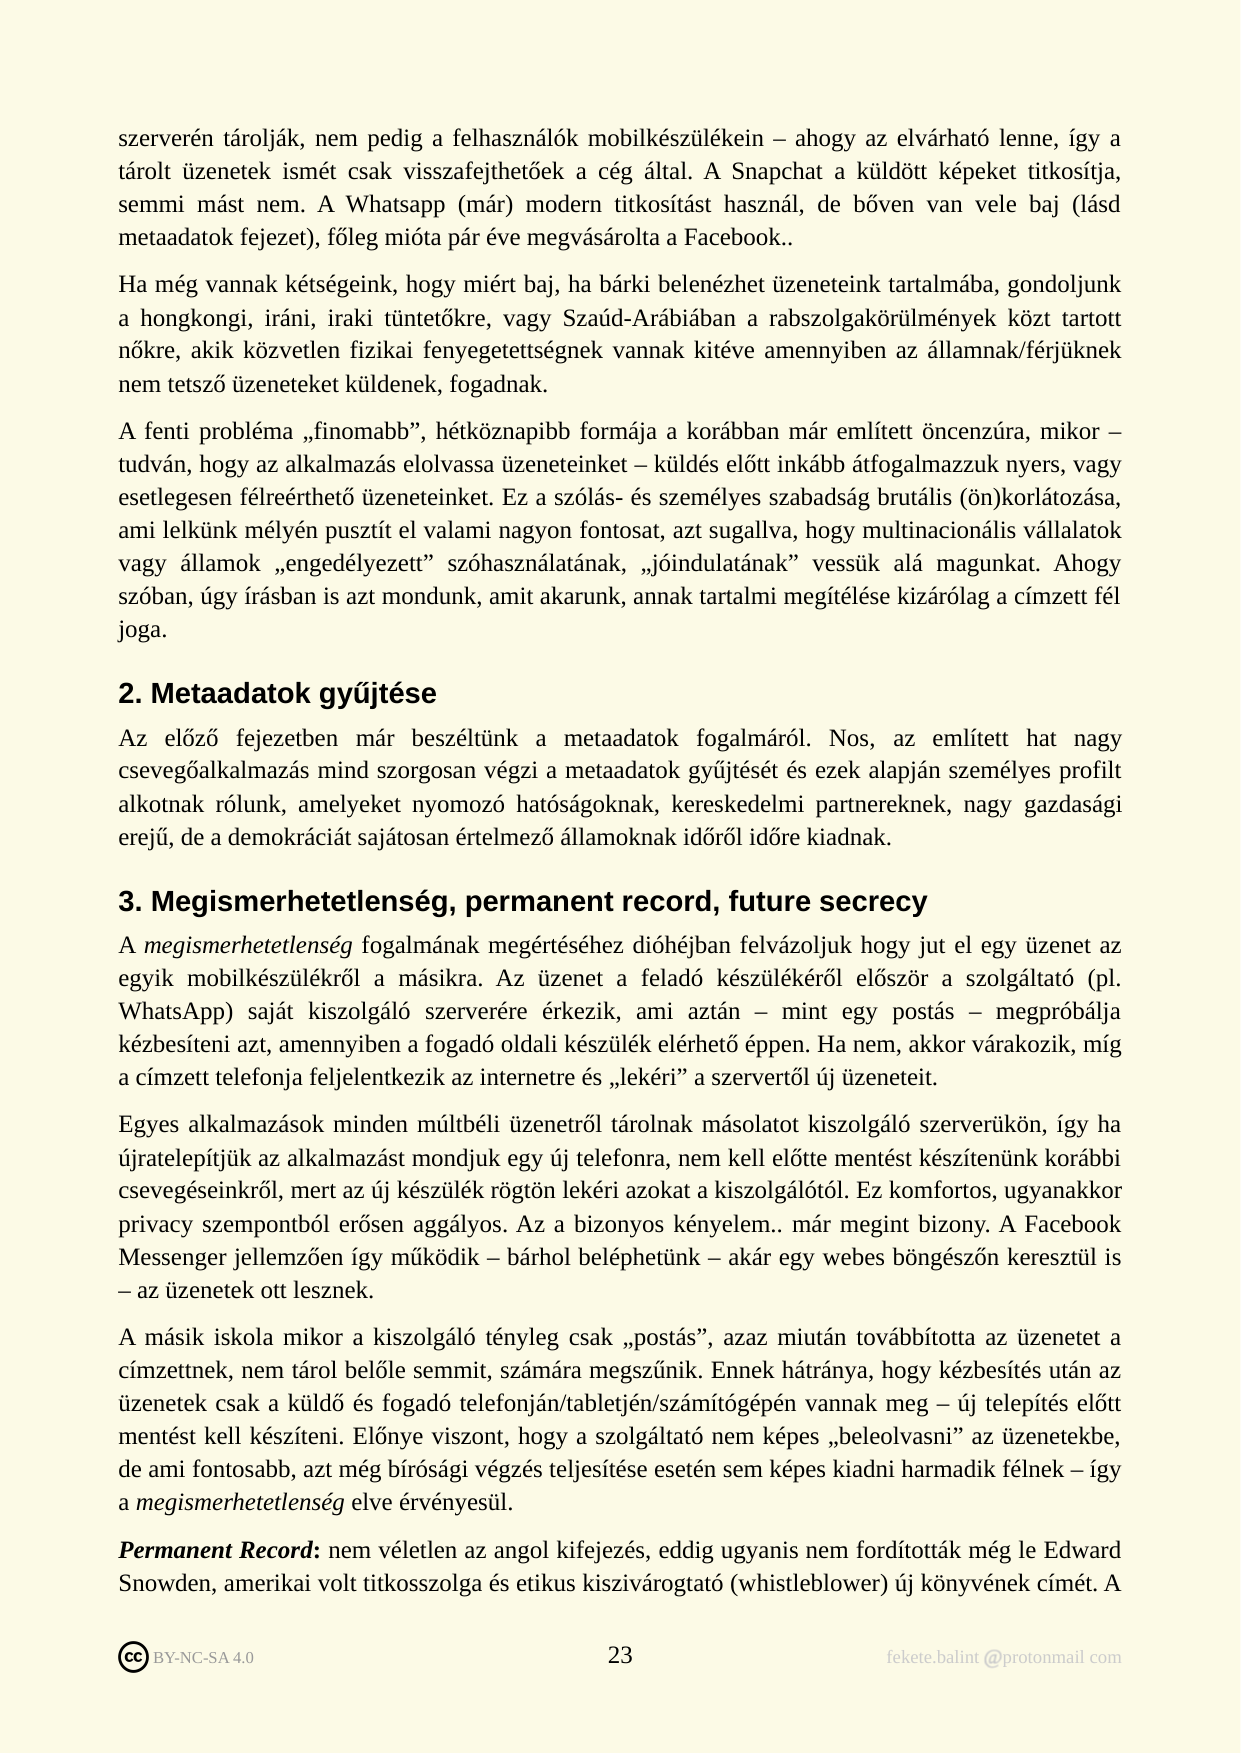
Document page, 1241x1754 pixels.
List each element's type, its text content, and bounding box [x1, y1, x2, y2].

text Permanent Record: nem véletlen az angol kifejezés, eddig ugyanis nem fordították még le Edward Snowden, amerikai volt titkosszolga és etikus kiszivárogtató (whistleblower) új könyvének címét. A [118, 1535, 1122, 1597]
text Ha még vannak kétségeink, hogy miért baj, ha bárki belenézhet üzeneteink tartalmába, gondoljunk a hongkongi, iráni, iraki tüntetőkre, vagy Szaúd-Arábiában a rabszolgakörülmények közt tartott nőkre, akik közvetlen fizikai fenyegetettségnek vannak kitéve amennyiben az államnak/férjüknek nem tetsző üzeneteket küldenek, fogadnak. [118, 269, 1122, 397]
text A fenti probléma „finomabb”, hétköznapibb formája a korábban már említett öncenzúra, mikor – tudván, hogy az alkalmazás elolvassa üzeneteinket – küldés előtt inkább átfogalmazzuk nyers, vagy esetlegesen félreérthető üzeneteinket. Ez a szólás- és személyes szabadság brutális (ön)korlátozása, ami lelkünk mélyén pusztít el valami nagyon fontosat, azt sugallva, hogy multinacionális vállalatok vagy államok „engedélyezett” szóhasználatának, „jóindulatának” vessük alá magunkat. Ahogy szóban, úgy írásban is azt mondunk, amit akarunk, annak tartalmi megítélése kizárólag a címzett fél joga. [118, 416, 1122, 643]
text szerverén tárolják, nem pedig a felhasználók mobilkészülékein – ahogy az elvárható lenne, így a tárolt üzenetek ismét csak visszafejthetőek a cég által. A Snapchat a küldött képeket titkosítja, semmi mást nem. A Whatsapp (már) modern titkosítást használ, de bőven van vele baj (lásd metaadatok fejezet), főleg mióta pár éve megvásárolta a Facebook.. [118, 123, 1122, 251]
subtitle 3. Megismerhetetlenség, permanent record, future secrecy [118, 884, 1122, 917]
picture [982, 1648, 1003, 1669]
text A másik iskola mikor a kiszolgáló tényleg csak „postás”, azaz miután továbbította az üzenetet a címzettnek, nem tárol belőle semmit, számára megszűnik. Ennek hátránya, hogy kézbesítés után az üzenetek csak a küldő és fogadó telefonján/tabletjén/számítógépén vannak meg – új telepítés előtt mentést kell készíteni. Előnye viszont, hogy a szolgáltató nem képes „beleolvasni” az üzenetekbe, de ami fontosabb, azt még bírósági végzés teljesítése esetén sem képes kiadni harmadik félnek – így a megismerhetetlenség elve érvényesül. [118, 1322, 1122, 1516]
text Egyes alkalmazások minden múltbéli üzenetről tárolnak másolatot kiszolgáló szerverükön, így ha újratelepítjük az alkalmazást mondjuk egy új telefonra, nem kell előtte mentést készítenünk korábbi csevegéseinkről, mert az új készülék rögtön lekéri azokat a kiszolgálótól. Ez komfortos, ugyanakkor privacy szempontból erősen aggályos. Az a bizonyos kényelem.. már megint bizony. A Facebook Messenger jellemzően így működik – bárhol beléphetünk – akár egy webes böngészőn keresztül is – az üzenetek ott lesznek. [118, 1109, 1122, 1303]
text Az előző fejezetben már beszéltünk a metaadatok fogalmáról. Nos, az említett hat nagy csevegőalkalmazás mind szorgosan végzi a metaadatok gyűjtését és ezek alapján személyes profilt alkotnak rólunk, amelyeket nyomozó hatóságoknak, kereskedelmi partnereknek, nagy gazdasági erejű, de a demokráciát sajátosan értelmező államoknak időről időre kiadnak. [118, 723, 1122, 850]
text A megismerhetetlenség fogalmának megértéséhez dióhéjban felvázoljuk hogy jut el egy üzenet az egyik mobilkészülékről a másikra. Az üzenet a feladó készülékéről először a szolgáltató (pl. WhatsApp) saját kiszolgáló szerverére érkezik, ami aztán – mint egy postás – megpróbálja kézbesíteni azt, amennyiben a fogadó oldali készülék elérhető éppen. Ha nem, akkor várakozik, míg a címzett telefonja feljelentkezik az internetre és „lekéri” a szervertől új üzeneteit. [118, 930, 1122, 1091]
subtitle 2. Metaadatok gyűjtése [118, 677, 1122, 710]
picture [118, 1641, 149, 1673]
